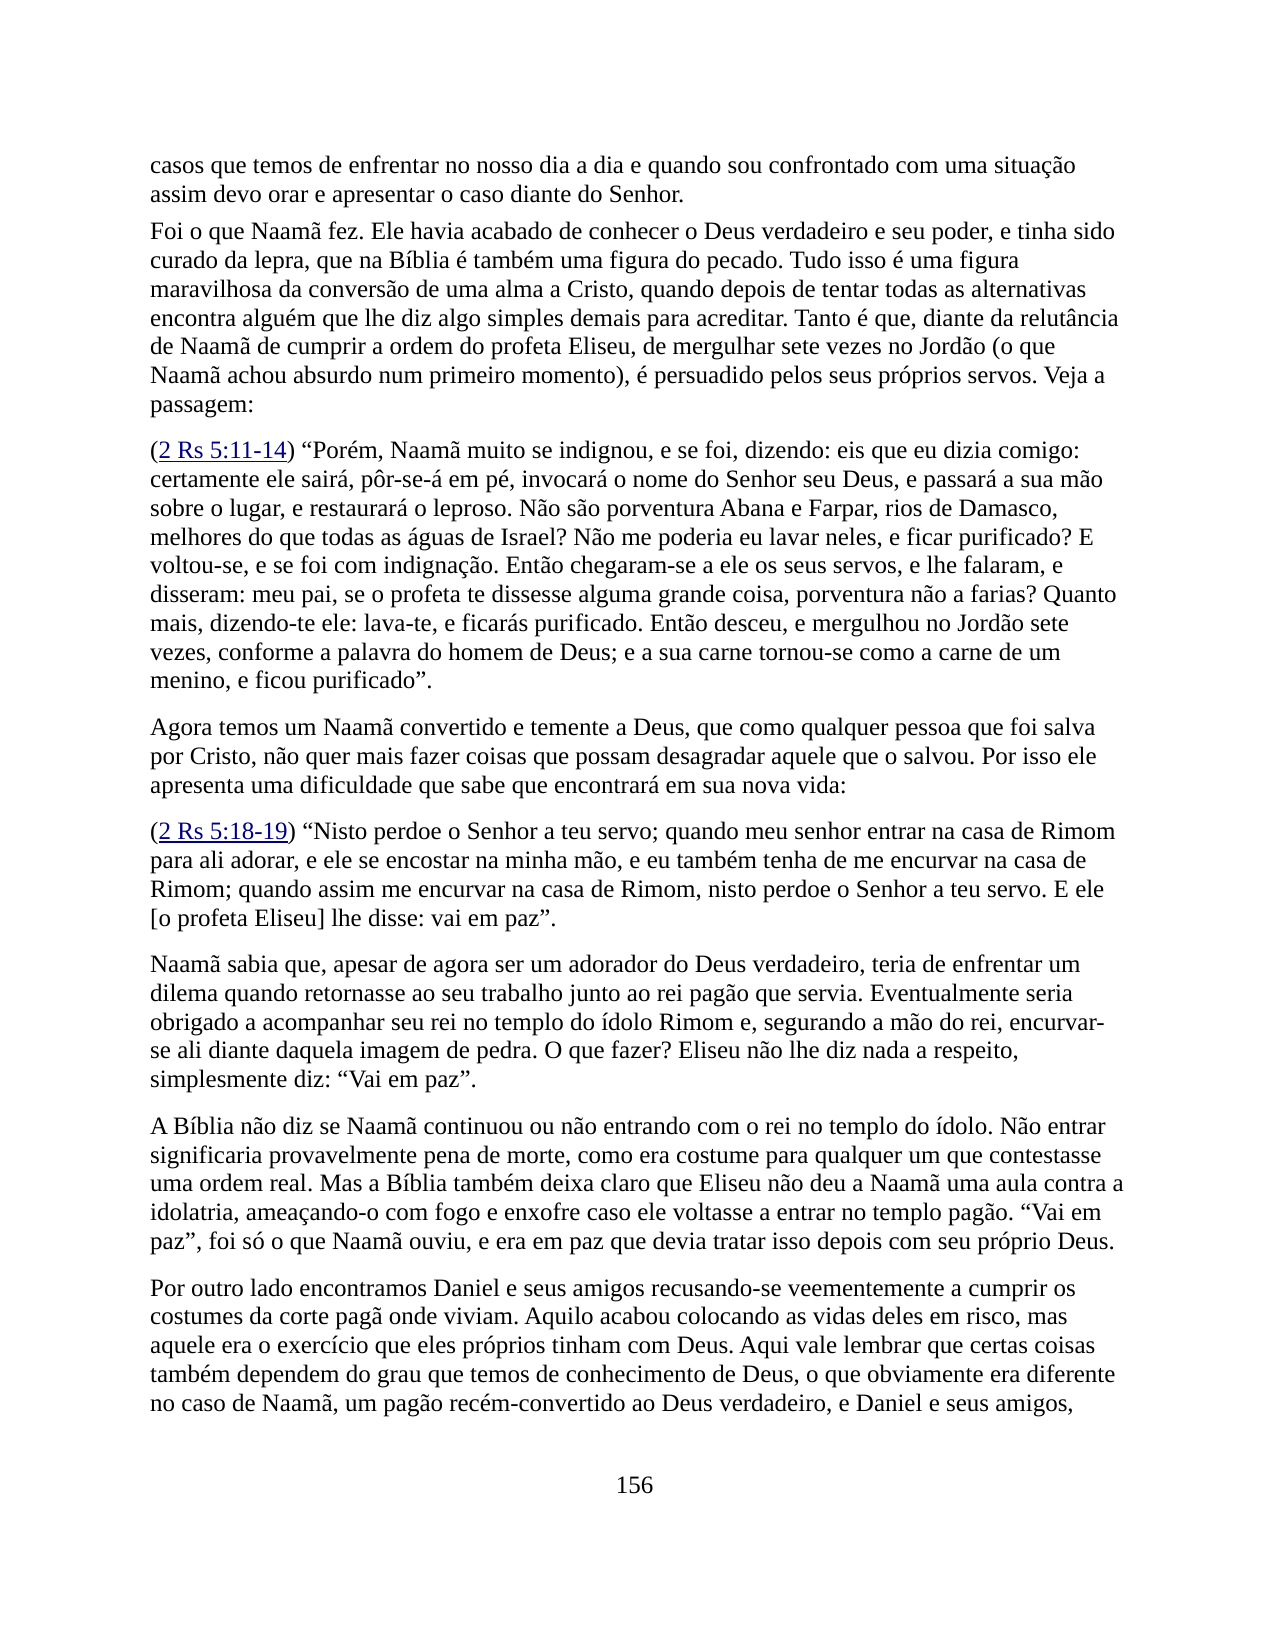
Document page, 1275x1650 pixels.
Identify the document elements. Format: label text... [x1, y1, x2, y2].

text (2 Rs 5:11-14) “Porém, Naamã muito se indignou, e se foi, dizendo: eis que eu dizia comigo: certamente ele sairá, pôr-se-á em pé, invocará o nome do Senhor seu Deus, e passará a sua mão sobre o lugar, e restaurará o leproso. Não são porventura Abana e Farpar, rios de Damasco, melhores do que todas as águas de Israel? Não me poderia eu lavar neles, e ficar purificado? E voltou-se, e se foi com indignação. Então chegaram-se a ele os seus servos, e lhe falaram, e disseram: meu pai, se o profeta te dissesse alguma grande coisa, porventura não a farias? Quanto mais, dizendo-te ele: lava-te, e ficarás purificado. Então desceu, e mergulhou no Jordão sete vezes, conforme a palavra do homem de Deus; e a sua carne tornou-se como a carne de um menino, e ficou purificado”. [150, 436, 1125, 694]
text Agora temos um Naamã convertido e temente a Deus, que como qualquer pessoa que foi salva por Cristo, não quer mais fazer coisas que possam desagradar aquele que o salvou. Por isso ele apresenta uma dificuldade que sabe que encontrará em sua nova vida: [150, 712, 1125, 798]
text Por outro lado encontramos Daniel e seus amigos recusando-se veementemente a cumprir os costumes da corte pagã onde viviam. Aquilo acabou colocando as vidas deles em risco, mas aquele era o exercício que eles próprios tinham com Deus. Aqui vale lembrar que certas coisas também dependem do grau que temos de conhecimento de Deus, o que obviamente era diferente no caso de Naamã, um pagão recém-convertido ao Deus verdadeiro, e Daniel e seus amigos, [150, 1273, 1125, 1416]
text casos que temos de enfrentar no nosso dia a dia e quando sou confrontado com uma situação assim devo orar e apresentar o caso diante do Senhor. [150, 150, 1125, 207]
text Naamã sabia que, apesar de agora ser um adorador do Deus verdadeiro, teria de enfrentar um dilema quando retornasse ao seu trabalho junto ao rei pagão que servia. Eventualmente seria obrigado a acompanhar seu rei no templo do ídolo Rimom e, segurando a mão do rei, encurvar-se ali diante daquela imagem de pedra. O que fazer? Eliseu não lhe diz nada a respeito, simplesmente diz: “Vai em paz”. [150, 949, 1125, 1093]
text (2 Rs 5:18-19) “Nisto perdoe o Senhor a teu servo; quando meu senhor entrar na casa de Rimom para ali adorar, e ele se encostar na minha mão, e eu também tenha de me encurvar na casa de Rimom; quando assim me encurvar na casa de Rimom, nisto perdoe o Senhor a teu servo. E ele [o profeta Eliseu] lhe disse: vai em paz”. [150, 816, 1125, 931]
text A Bíblia não diz se Naamã continuou ou não entrando com o rei no templo do ídolo. Não entrar significaria provavelmente pena de morte, como era costume para qualquer um que contestasse uma ordem real. Mas a Bíblia também deixa claro que Eliseu não deu a Naamã uma aula contra a idolatria, ameaçando-o com fogo e enxofre caso ele voltasse a entrar no templo pagão. “Vai em paz”, foi só o que Naamã ouviu, e era em paz que devia tratar isso depois com seu próprio Deus. [150, 1111, 1125, 1255]
text Foi o que Naamã fez. Ele havia acabado de conhecer o Deus verdadeiro e seu poder, e tinha sido curado da lepra, que na Bíblia é também uma figura do pecado. Tudo isso é uma figura maravilhosa da conversão de uma alma a Cristo, quando depois de tentar todas as alternativas encontra alguém que lhe diz algo simples demais para acreditar. Tanto é que, diante da relutância de Naamã de cumprir a ordem do profeta Eliseu, de mergulhar sete vezes no Jordão (o que Naamã achou absurdo num primeiro momento), é persuadido pelos seus próprios servos. Veja a passagem: [150, 216, 1125, 418]
